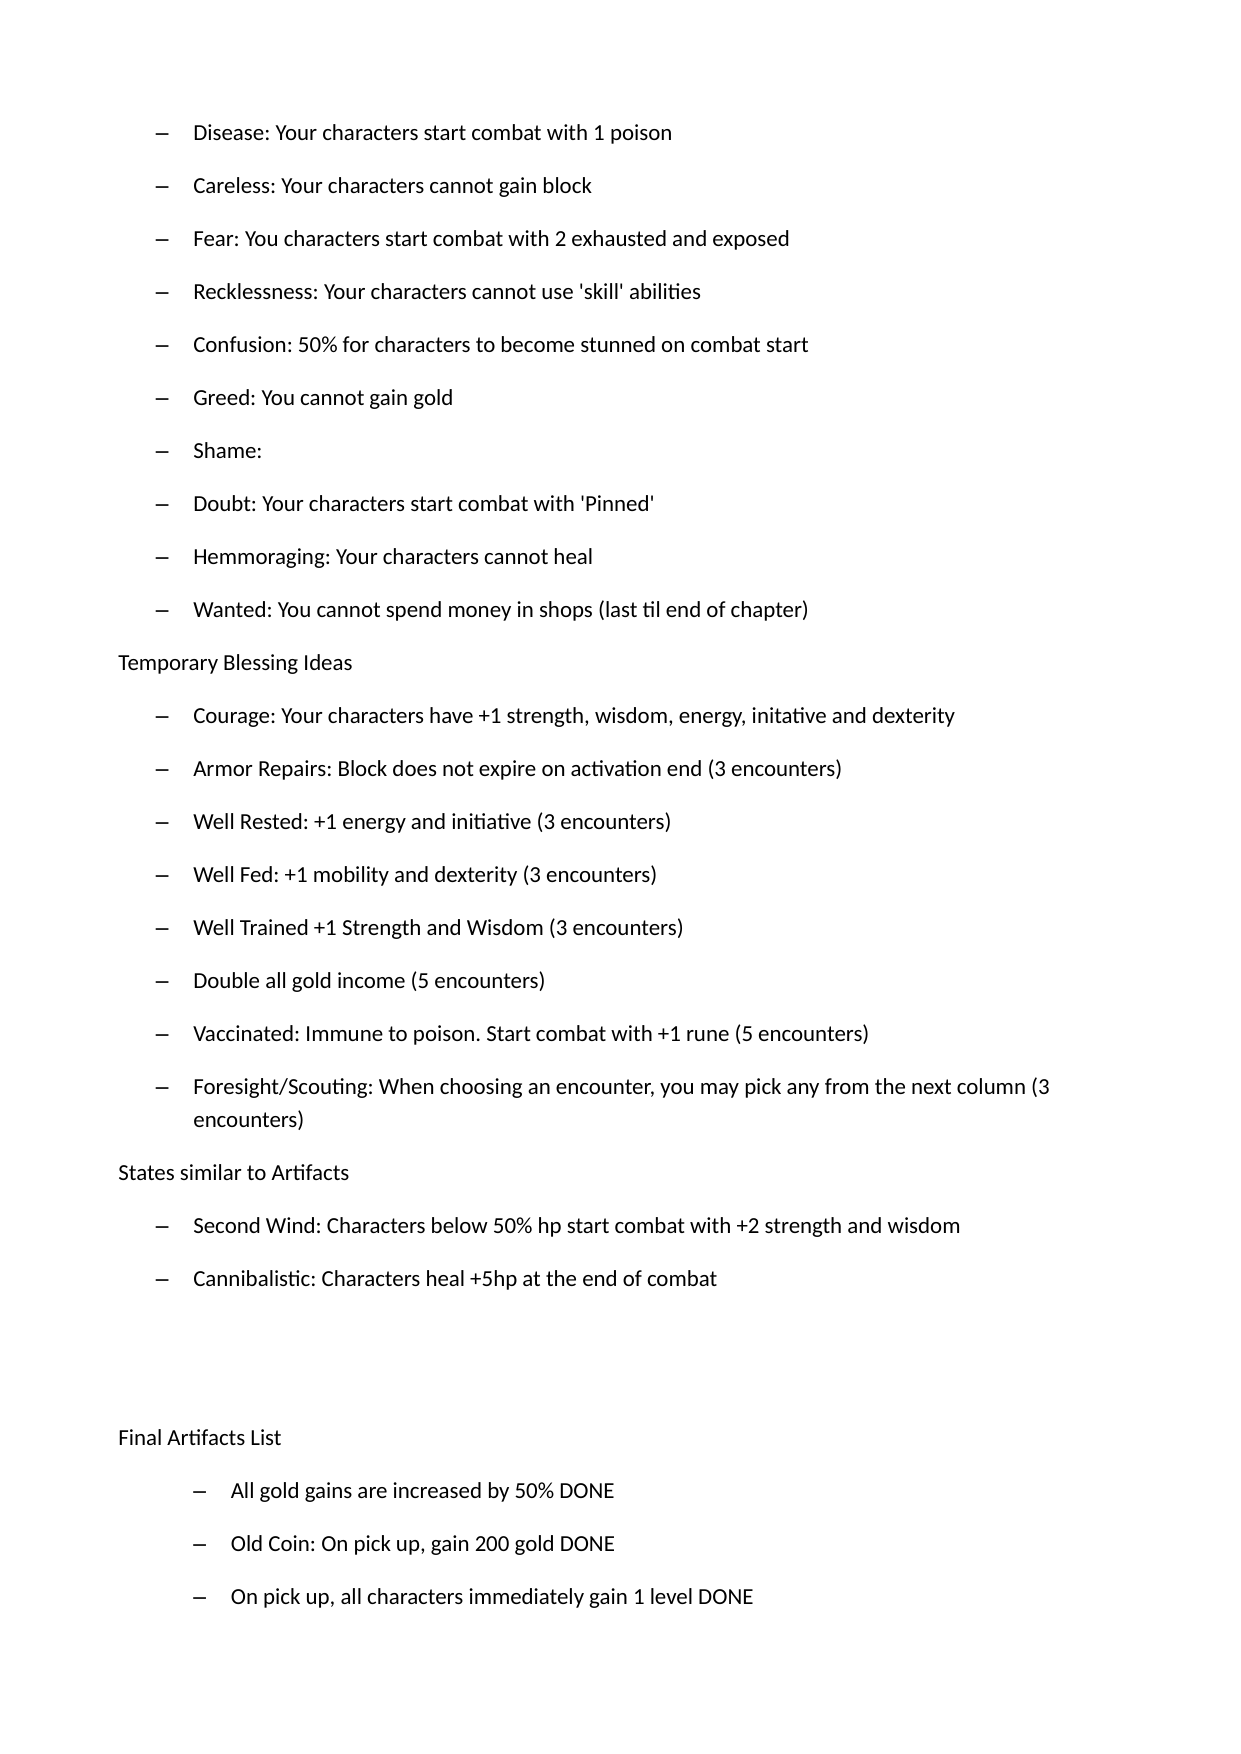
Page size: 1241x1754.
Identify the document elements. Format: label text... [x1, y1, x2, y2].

list Well Rested: +1 energy and initiative (3 encounters) [156, 807, 1122, 835]
list Vaccinated: Immune to poison. Start combat with +1 rune (5 encounters) [156, 1019, 1122, 1047]
list Recklessness: Your characters cannot use 'skill' abilities [156, 277, 1122, 305]
list Old Coin: On pick up, gain 200 gold DONE [193, 1529, 1122, 1557]
list On pick up, all characters immediately gain 1 level DONE [193, 1582, 1122, 1610]
list Greed: You cannot gain gold [156, 383, 1122, 411]
list Double all gold income (5 encounters) [156, 966, 1122, 994]
list Careless: Your characters cannot gain block [156, 171, 1122, 199]
list Well Trained +1 Strength and Wisdom (3 encounters) [156, 913, 1122, 941]
list Disease: Your characters start combat with 1 poison [156, 118, 1122, 146]
text States similar to Artifacts [118, 1158, 1122, 1186]
list Shame: [156, 436, 1122, 464]
list Second Wind: Characters below 50% hp start combat with +2 strength and wisdom [156, 1211, 1122, 1239]
list Doubt: Your characters start combat with 'Pinned' [156, 489, 1122, 517]
list Confusion: 50% for characters to become stunned on combat start [156, 330, 1122, 358]
list Armor Repairs: Block does not expire on activation end (3 encounters) [156, 754, 1122, 782]
text Temporary Blessing Ideas [118, 648, 1122, 676]
list Well Fed: +1 mobility and dexterity (3 encounters) [156, 860, 1122, 888]
list Foresight/Scouting: When choosing an encounter, you may pick any from the next column (3 encounters) [156, 1072, 1122, 1133]
list Courage: Your characters have +1 strength, wisdom, energy, initative and dexterity [156, 701, 1122, 729]
text Final Artifacts List [118, 1423, 1122, 1451]
list Fear: You characters start combat with 2 exhausted and exposed [156, 224, 1122, 252]
list Wanted: You cannot spend money in shops (last til end of chapter) [156, 595, 1122, 623]
list Cannibalistic: Characters heal +5hp at the end of combat [156, 1264, 1122, 1292]
list Hemmoraging: Your characters cannot heal [156, 542, 1122, 570]
list All gold gains are increased by 50% DONE [193, 1476, 1122, 1504]
